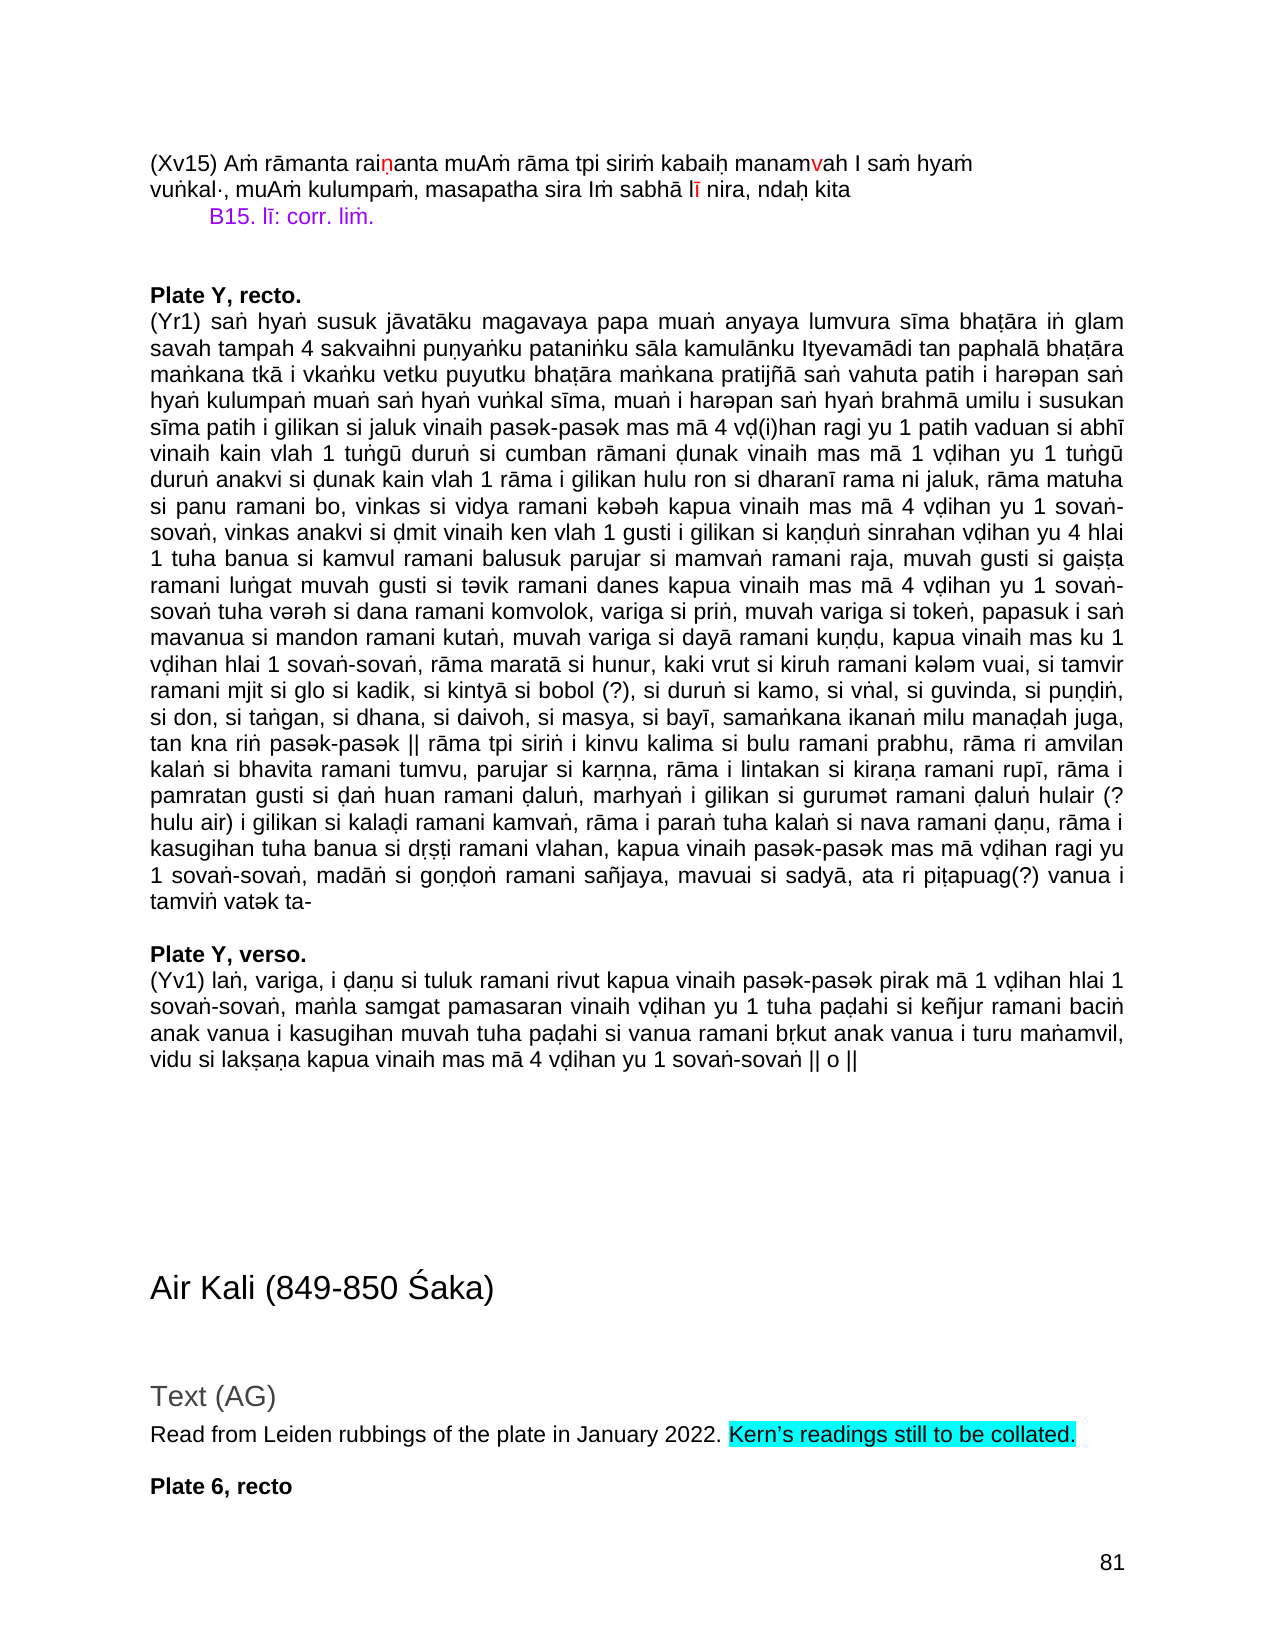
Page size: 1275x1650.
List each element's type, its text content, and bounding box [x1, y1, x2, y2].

subtitle Text (AG) [150, 1379, 1125, 1412]
text (Yr1) saṅ hyaṅ susuk jāvatāku magavaya papa muaṅ anyaya lumvura sīma bhaṭāra iṅ glam savah tampah 4 sakvaihni puṇyaṅku pataniṅku sāla kamulānku Ityevamādi tan paphalā bhaṭāra maṅkana tkā i vkaṅku vetku puyutku bhaṭāra maṅkana pratijñā saṅ vahuta patih i harəpan saṅ hyaṅ kulumpaṅ muaṅ saṅ hyaṅ vuṅkal sīma, muaṅ i harəpan saṅ hyaṅ brahmā umilu i susukan sīma patih i gilikan si jaluk vinaih pasək-pasək mas mā 4 vḍ(i)han ragi yu 1 patih vaduan si abhī vinaih kain vlah 1 tuṅgū duruṅ si cumban rāmani ḍunak vinaih mas mā 1 vḍihan yu 1 tuṅgū duruṅ anakvi si ḍunak kain vlah 1 rāma i gilikan hulu ron si dharanī rama ni jaluk, rāma matuha si panu ramani bo, vinkas si vidya ramani kəbəh kapua vinaih mas mā 4 vḍihan yu 1 sovaṅ-sovaṅ, vinkas anakvi si ḍmit vinaih ken vlah 1 gusti i gilikan si kaṇḍuṅ sinrahan vḍihan yu 4 hlai 1 tuha banua si kamvul ramani balusuk parujar si mamvaṅ ramani raja, muvah gusti si gaiṣṭa ramani luṅgat muvah gusti si təvik ramani danes kapua vinaih mas mā 4 vḍihan yu 1 sovaṅ-sovaṅ tuha vərəh si dana ramani komvolok, variga si priṅ, muvah variga si tokeṅ, papasuk i saṅ mavanua si mandon ramani kutaṅ, muvah variga si dayā ramani kuṇḍu, kapua vinaih mas ku 1 vḍihan hlai 1 sovaṅ-sovaṅ, rāma maratā si hunur, kaki vrut si kiruh ramani kələm vuai, si tamvir ramani mjit si glo si kadik, si kintyā si bobol (?), si duruṅ si kamo, si vṅal, si guvinda, si puṇḍiṅ, si don, si taṅgan, si dhana, si daivoh, si masya, si bayī, samaṅkana ikanaṅ milu manaḍah juga, tan kna riṅ pasək-pasək || rāma tpi siriṅ i kinvu kalima si bulu ramani prabhu, rāma ri amvilan kalaṅ si bhavita ramani tumvu, parujar si karṇna, rāma i lintakan si kiraṇa ramani rupī, rāma i pamratan gusti si ḍaṅ huan ramani ḍaluṅ, marhyaṅ i gilikan si gurumət ramani ḍaluṅ hulair (? hulu air) i gilikan si kalaḍi ramani kamvaṅ, rāma i paraṅ tuha kalaṅ si nava ramani ḍaṇu, rāma i kasugihan tuha banua si dṛṣṭi ramani vlahan, kapua vinaih pasək-pasək mas mā vḍihan ragi yu 1 sovaṅ-sovaṅ, madāṅ si goṇḍoṅ ramani sañjaya, mavuai si sadyā, ata ri piṭapuag(?) vanua i tamviṅ vatək ta- [150, 308, 1125, 914]
text B15. lī: corr. liṁ. [150, 203, 1125, 229]
text Read from Leiden rubbings of the plate in January 2022. Kern’s readings still to be collated. [150, 1421, 1125, 1447]
text (Xv15) Aṁ rāmanta raiṇanta muAṁ rāma tpi siriṁ kabaiḥ manamvah I saṁ hyaṁ vuṅkal·‚ muAṁ kulumpaṁ‚ masapatha sira Iṁ sabhā lī nira, ndaḥ kita [150, 150, 1125, 203]
text Plate Y, verso. [150, 941, 1125, 967]
text (Yv1) laṅ, variga, i ḍaṇu si tuluk ramani rivut kapua vinaih pasək-pasək pirak mā 1 vḍihan hlai 1 sovaṅ-sovaṅ, maṅla samgat pamasaran vinaih vḍihan yu 1 tuha paḍahi si keñjur ramani baciṅ anak vanua i kasugihan muvah tuha paḍahi si vanua ramani bṛkut anak vanua i turu maṅamvil, vidu si lakṣaṇa kapua vinaih mas mā 4 vḍihan yu 1 sovaṅ-sovaṅ || o || [150, 967, 1125, 1072]
text Plate 6, recto [150, 1473, 1125, 1499]
subtitle Air Kali (849-850 Śaka) [150, 1268, 1125, 1306]
text Plate Y, recto. [150, 282, 1125, 308]
